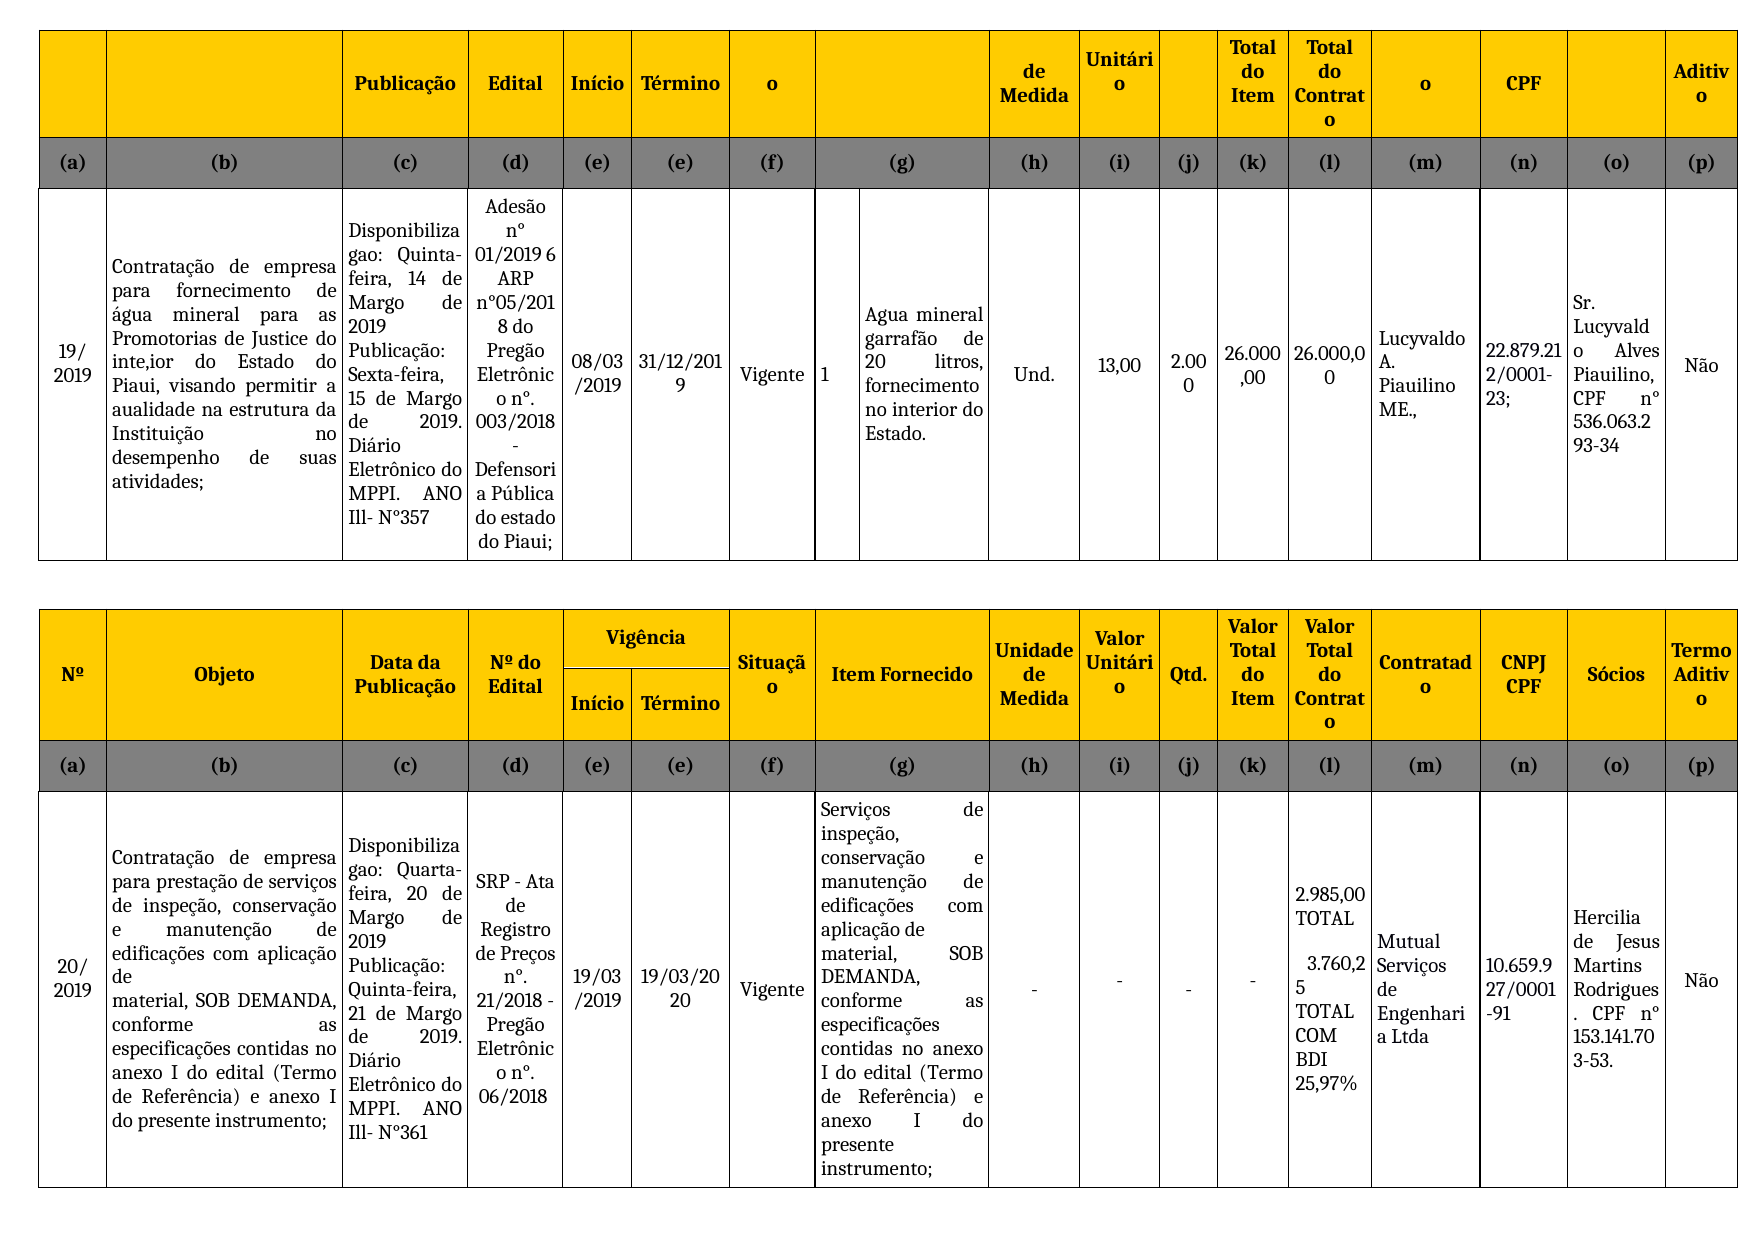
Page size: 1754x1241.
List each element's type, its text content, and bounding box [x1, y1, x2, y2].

table_header Situação [730, 610, 815, 740]
table_cell Sr. Lucyvaldo Alves Piauilino, CPF n° 536.063.293-34 [1568, 189, 1665, 559]
table_header Aditivo [1666, 31, 1737, 137]
table_header Valor Unitário [1080, 610, 1159, 740]
table_cell Disponibilizagao: Quarta-feira, 20 de Margo de 2019 Publicação: Quinta-feira, 21 de Margo de 2019. Diário Eletrônico do MPPI. ANO Ill- N°361 [343, 792, 467, 1187]
table_cell (i) [1080, 741, 1159, 791]
table_cell Serviços de inspeção, conservação e manutenção de edificações com aplicação de material, SOB DEMANDA, conforme as especificações contidas no anexo I do edital (Termo de Referência) e anexo I do presente instrumento; [816, 792, 988, 1187]
table_header [107, 31, 342, 137]
table_cell (e) [564, 741, 631, 791]
table_cell (d) [469, 138, 563, 188]
table_cell Não [1666, 792, 1737, 1187]
table_cell (k) [1218, 741, 1288, 791]
table_cell 2.985,00 TOTAL 3.760,25 TOTAL COM BDI 25,97% [1289, 792, 1371, 1187]
table_cell (n) [1481, 138, 1567, 188]
table_cell 2.000 [1160, 189, 1217, 559]
table_cell - [1218, 792, 1288, 1187]
table_header Nº [40, 610, 106, 740]
table_header Total do Contrato [1289, 31, 1371, 137]
table_header Qtd. [1160, 610, 1217, 740]
table_cell (c) [343, 741, 468, 791]
table_header o [730, 31, 815, 137]
table_cell 20/ 2019 [39, 792, 106, 1187]
table_header Contratado [1372, 610, 1480, 740]
table_cell (j) [1160, 138, 1217, 188]
table_cell (l) [1289, 741, 1371, 791]
table_cell Adesão n° 01/2019 6 ARP n°05/2018 do Pregão Eletrônico n°. 003/2018 - Defensoria Pública do estado do Piaui; [468, 189, 562, 559]
table_cell (p) [1666, 138, 1737, 188]
table_cell Agua mineral garrafão de 20 litros, fornecimento no interior do Estado. [860, 189, 988, 559]
table_cell Contratação de empresa para fornecimento de água mineral para as Promotorias de Justice do inte,ior do Estado do Piaui, visando permitir a aualidade na estrutura da Instituição no desempenho de suas atividades; [107, 189, 342, 559]
table_header CNPJ CPF [1481, 610, 1567, 740]
table_header CPF [1481, 31, 1567, 137]
table_cell 1 [816, 189, 859, 559]
table_cell (g) [816, 741, 989, 791]
table_cell (e) [632, 138, 729, 188]
table_cell (k) [1218, 138, 1288, 188]
table_header Sócios [1568, 610, 1665, 740]
table_cell Início [564, 31, 631, 137]
table_cell (b) [107, 741, 342, 791]
table_cell (c) [343, 138, 468, 188]
table_cell - [1160, 792, 1217, 1187]
table_header o [1372, 31, 1480, 137]
table_cell Disponibilizagao: Quinta-feira, 14 de Margo de 2019 Publicação: Sexta-feira, 15 de Margo de 2019. Diário Eletrônico do MPPI. ANO Ill- N°357 [343, 189, 467, 559]
table_cell Início [564, 669, 631, 740]
table_cell (o) [1568, 138, 1665, 188]
table_cell 08/03/2019 [563, 189, 631, 559]
table_cell - [989, 792, 1079, 1187]
table_cell Término [632, 669, 729, 740]
table_cell (f) [730, 138, 815, 188]
table_cell (o) [1568, 741, 1665, 791]
table_cell 22.879.212/0001-23; [1481, 189, 1567, 559]
table_header [40, 31, 106, 137]
table_header Data da Publicação [343, 610, 468, 740]
table_cell (a) [40, 138, 106, 188]
table_cell Und. [989, 189, 1079, 559]
table_header Valor Total do Item [1218, 610, 1288, 740]
table_cell Hercilia de Jesus Martins Rodrigues. CPF n° 153.141.703-53. [1568, 792, 1665, 1187]
table_header Item Fornecido [816, 610, 989, 740]
table_header Total do Item [1218, 31, 1288, 137]
table_cell 19/03/2019 [563, 792, 631, 1187]
table_header Edital [469, 31, 563, 137]
table_cell (e) [564, 138, 631, 188]
table_cell 13,00 [1080, 189, 1159, 559]
table_cell SRP - Ata de Registro de Preços n°. 21/2018 - Pregão Eletrônico n°. 06/2018 [468, 792, 562, 1187]
table_cell Vigente [730, 189, 814, 559]
table_cell (p) [1666, 741, 1737, 791]
table_cell (i) [1080, 138, 1159, 188]
table_cell Não [1666, 189, 1737, 559]
table_cell Término [632, 31, 729, 137]
table_cell (h) [990, 138, 1079, 188]
table_header Vigência [564, 610, 729, 667]
table_cell (d) [469, 741, 563, 791]
table_cell (m) [1372, 138, 1480, 188]
table_cell Mutual Serviços de Engenharia Ltda [1372, 792, 1479, 1187]
table_header Nº do Edital [469, 610, 563, 740]
table_cell 10.659.927/0001-91 [1481, 792, 1567, 1187]
table_cell (l) [1289, 138, 1371, 188]
table_header [1568, 31, 1665, 137]
table_header Termo Aditivo [1666, 610, 1737, 740]
table_cell 19/ 2019 [39, 189, 106, 559]
table_cell Lucyvaldo A. Piauilino ME., [1372, 189, 1479, 559]
table_cell (b) [107, 138, 342, 188]
table_cell (a) [40, 741, 106, 791]
table_cell 26.000,00 [1289, 189, 1371, 559]
table_header de Medida [990, 31, 1079, 137]
table_cell (f) [730, 741, 815, 791]
table_cell (m) [1372, 741, 1480, 791]
table_header Objeto [107, 610, 342, 740]
table_header Publicação [343, 31, 468, 137]
table_cell (g) [816, 138, 989, 188]
table_cell (e) [632, 741, 729, 791]
table_cell 26.000,00 [1218, 189, 1288, 559]
table_cell (j) [1160, 741, 1217, 791]
table_cell 31/12/2019 [632, 189, 729, 559]
table_header [1160, 31, 1217, 137]
table_header [816, 31, 989, 137]
table_header Unitário [1080, 31, 1159, 137]
table_cell (h) [990, 741, 1079, 791]
table_cell Contratação de empresa para prestação de serviços de inspeção, conservação e manutenção de edificações com aplicação de material, SOB DEMANDA, conforme as especificações contidas no anexo I do edital (Termo de Referência) e anexo I do presente instrumento; [107, 792, 342, 1187]
table_cell 19/03/2020 [632, 792, 729, 1187]
table_header Valor Total do Contrato [1289, 610, 1371, 740]
table_header Unidade de Medida [990, 610, 1079, 740]
table_cell - [1080, 792, 1159, 1187]
table_cell Vigente [730, 792, 814, 1187]
table_cell (n) [1481, 741, 1567, 791]
